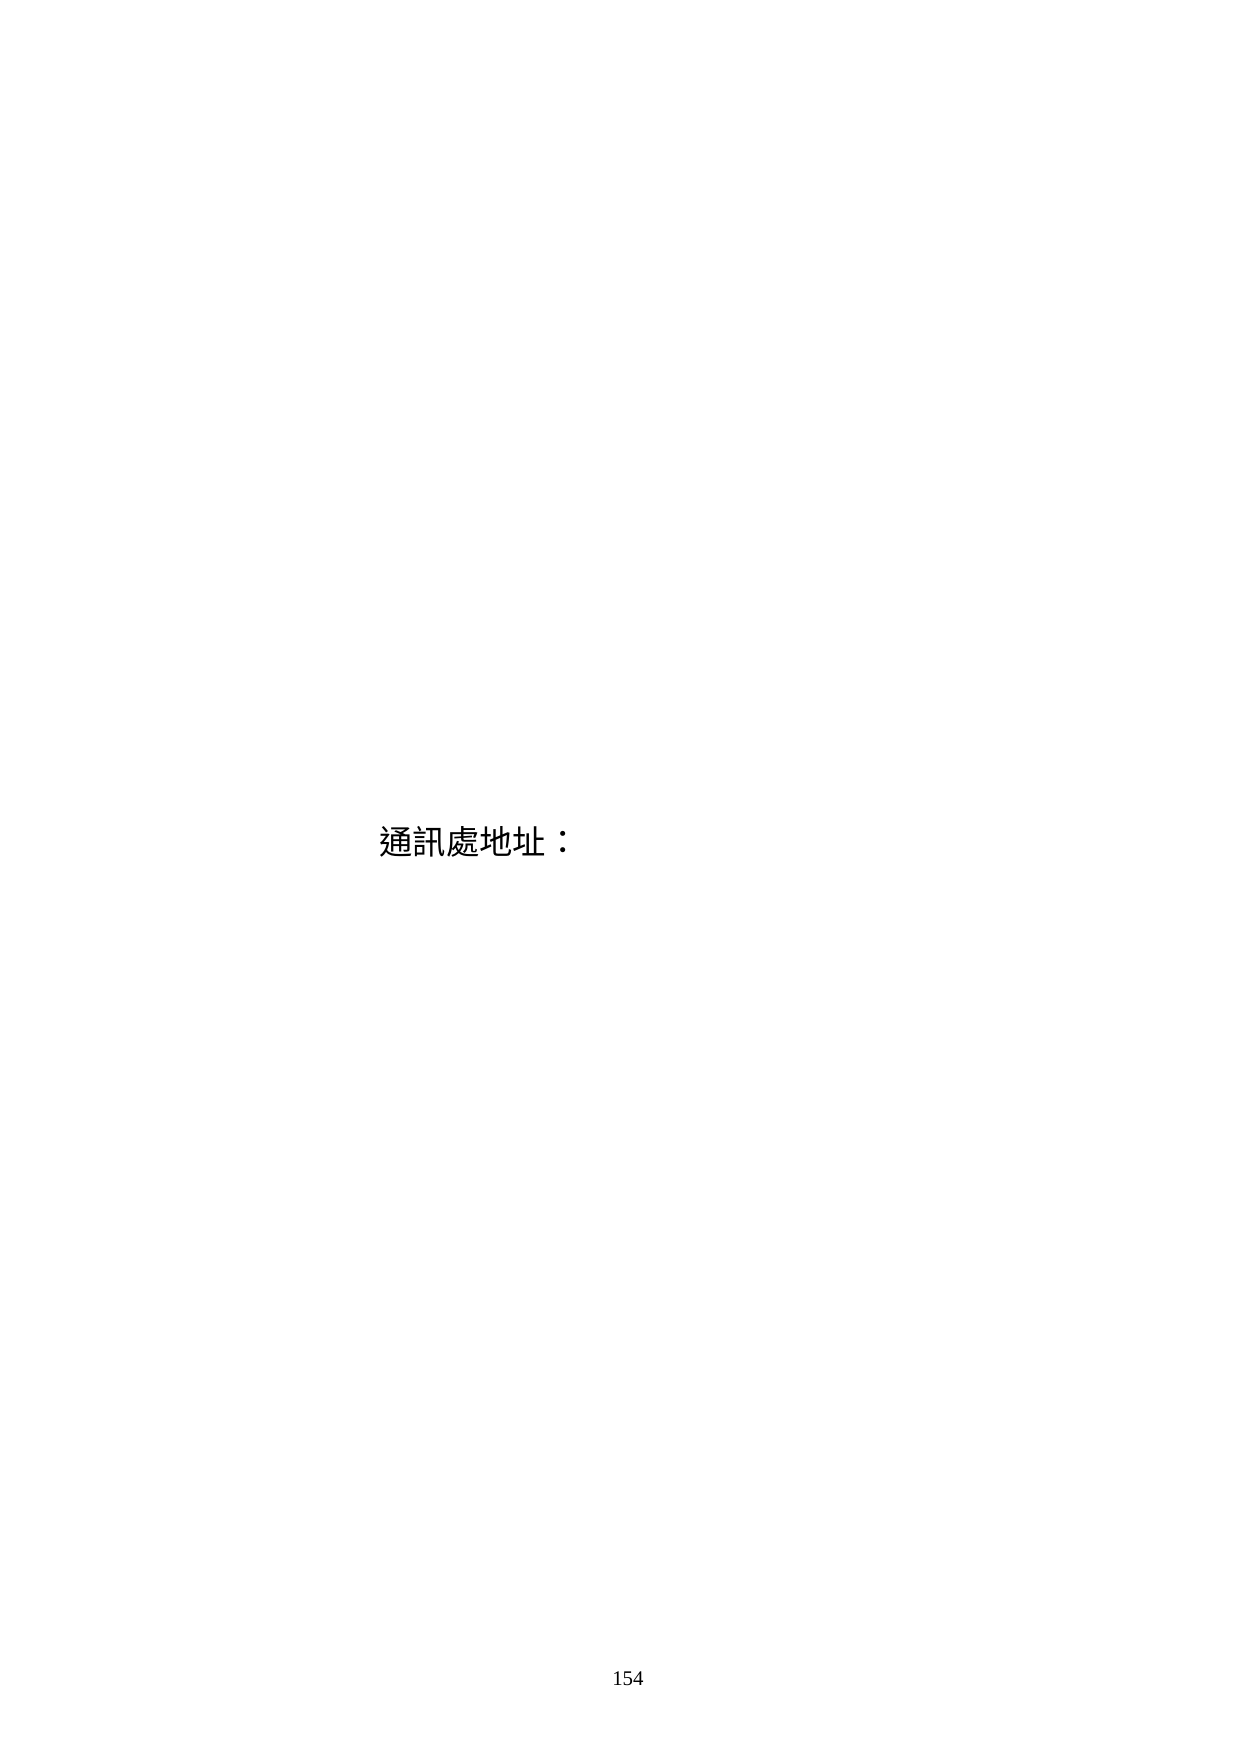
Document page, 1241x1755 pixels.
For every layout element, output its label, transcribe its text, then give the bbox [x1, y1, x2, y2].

text 通訊處地址： [379, 816, 1152, 864]
